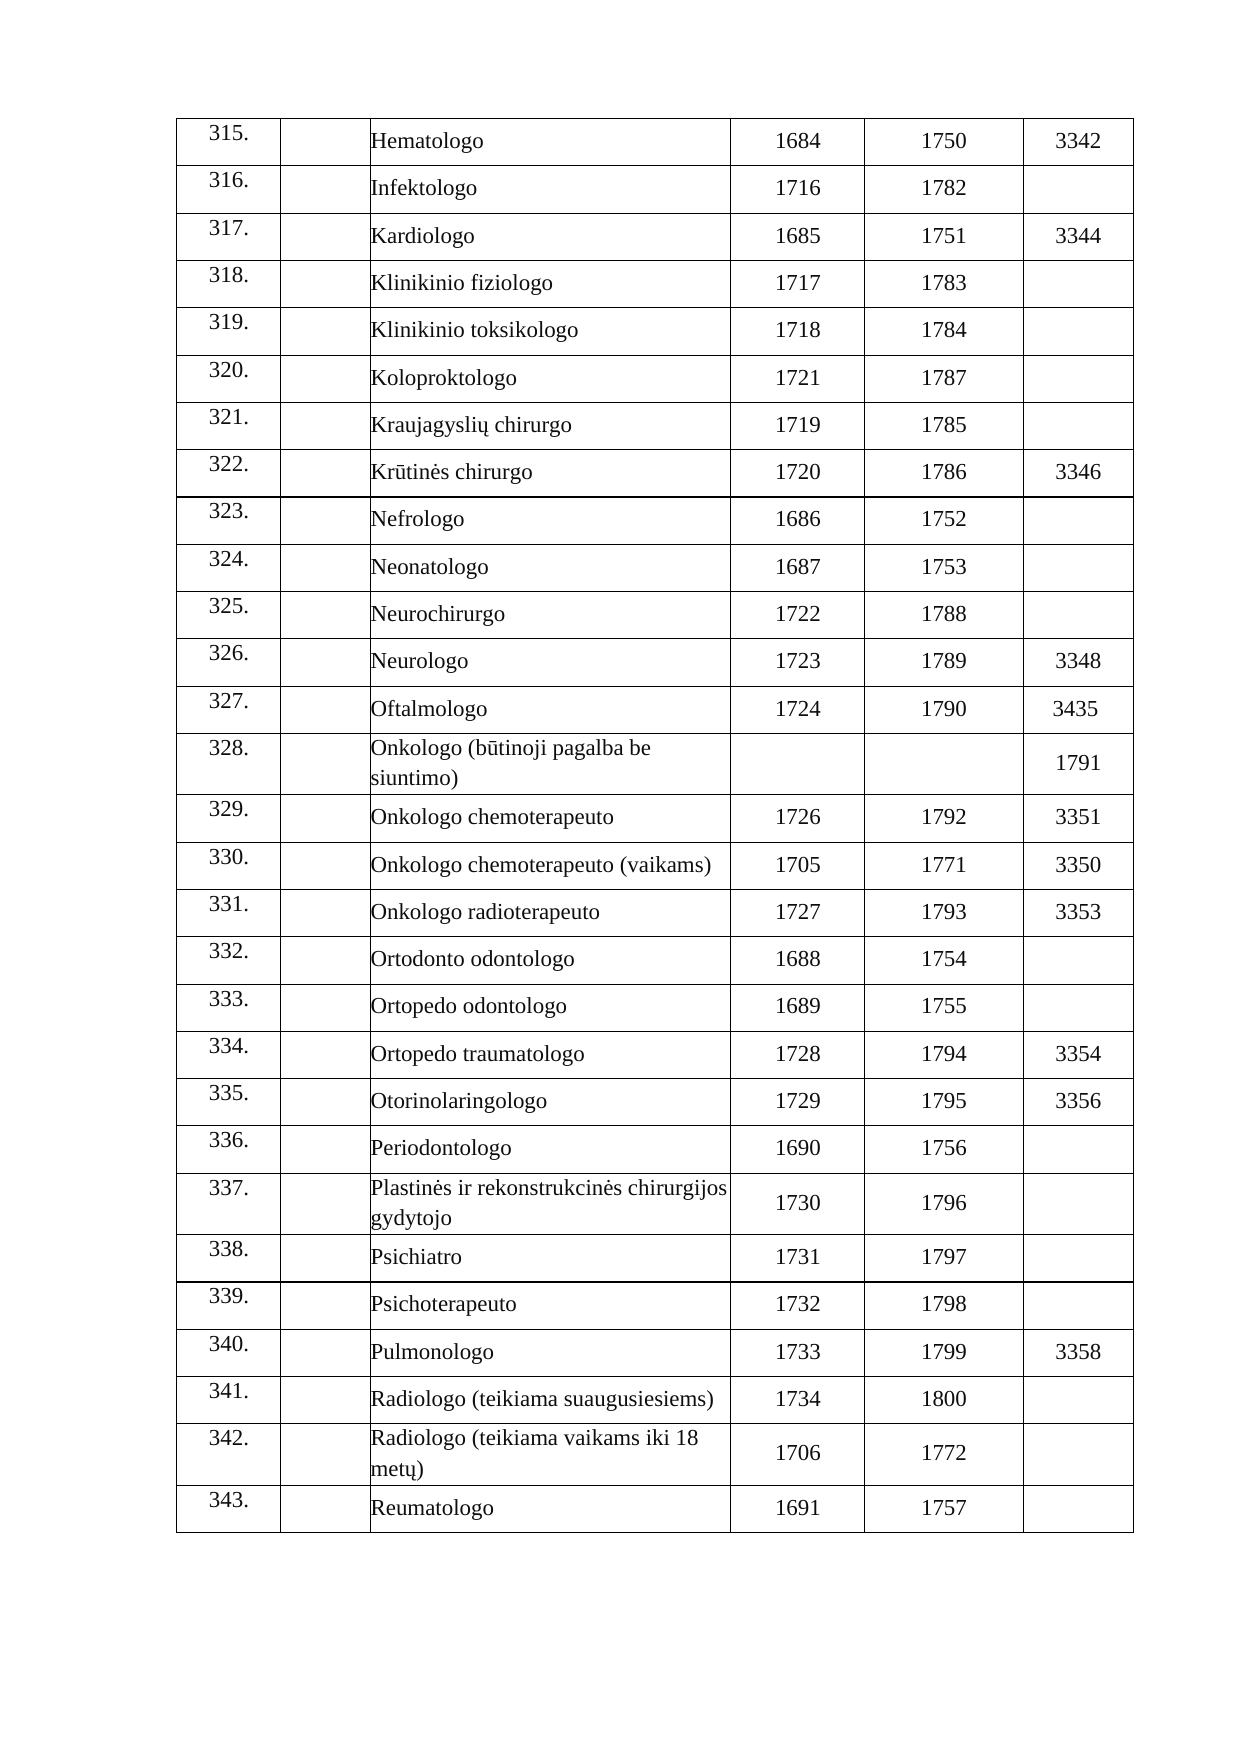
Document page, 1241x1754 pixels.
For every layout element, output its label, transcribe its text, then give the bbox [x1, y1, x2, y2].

table_cell 1684 [731, 119, 864, 165]
table_cell [1179, 496, 1240, 544]
table_cell [1024, 356, 1133, 402]
table_cell [1157, 591, 1161, 638]
table_cell [1024, 1377, 1133, 1423]
table_cell [1157, 1078, 1161, 1125]
table_cell [1134, 1173, 1152, 1234]
table_cell [1161, 638, 1178, 686]
table_cell [1179, 686, 1240, 733]
table_cell [1134, 1329, 1152, 1376]
table_cell [1161, 1031, 1178, 1078]
table_cell Reumatologo [371, 1486, 730, 1532]
table_cell [1179, 1173, 1240, 1234]
table_cell [1152, 496, 1157, 544]
table_cell [1152, 1281, 1157, 1329]
table_cell [1157, 544, 1161, 591]
table_cell 325. [177, 592, 280, 638]
table_cell [1152, 1423, 1157, 1485]
table_cell 339. [177, 1283, 280, 1329]
table_cell 331. [177, 890, 280, 936]
table_cell [1179, 1423, 1240, 1485]
table_cell [1134, 1234, 1152, 1281]
table_cell 3350 [1024, 843, 1133, 889]
table_cell [1134, 402, 1152, 449]
table_cell Infektologo [371, 166, 730, 213]
table_cell [1152, 1031, 1157, 1078]
table_cell 3356 [1024, 1079, 1133, 1125]
table_cell 1685 [731, 214, 864, 260]
table_cell Neurochirurgo [371, 592, 730, 638]
table_cell 1787 [865, 356, 1023, 402]
table_cell 322. [177, 450, 280, 496]
table_cell [1179, 1234, 1240, 1281]
table_cell 1753 [865, 545, 1023, 591]
table_cell [1134, 496, 1152, 544]
table_cell 1755 [865, 985, 1023, 1031]
table_cell [1157, 213, 1161, 260]
table_cell [1152, 1376, 1157, 1423]
table_cell 1730 [731, 1174, 864, 1234]
table_cell [1157, 1376, 1161, 1423]
table_cell [281, 937, 370, 983]
table_cell 1720 [731, 450, 864, 496]
table_cell 1771 [865, 843, 1023, 889]
table_cell [1161, 307, 1178, 354]
table_cell [1161, 794, 1178, 842]
table_cell 1783 [865, 261, 1023, 307]
table_cell [281, 545, 370, 591]
table_cell 1797 [865, 1235, 1023, 1281]
table_cell 1721 [731, 356, 864, 402]
table_cell [1134, 449, 1152, 496]
table_cell [1024, 1283, 1133, 1329]
table_cell [281, 261, 370, 307]
table_cell [1161, 1376, 1178, 1423]
table_cell [1179, 638, 1240, 686]
table_cell [281, 687, 370, 733]
table_cell [281, 1174, 370, 1234]
table_cell [281, 592, 370, 638]
table_cell [1152, 686, 1157, 733]
table_cell Onkologo (būtinoji pagalba be siuntimo) [371, 734, 730, 794]
table_cell [865, 734, 1023, 794]
table_cell [1152, 213, 1157, 260]
table_cell [1134, 842, 1152, 889]
table_cell [1152, 1173, 1157, 1234]
table_cell [281, 1486, 370, 1532]
table_cell 1750 [865, 119, 1023, 165]
table_cell Hematologo [371, 119, 730, 165]
table_cell [1161, 686, 1178, 733]
table_cell [281, 214, 370, 260]
table_cell [1179, 733, 1240, 794]
table_cell [1024, 937, 1133, 983]
table_cell [281, 1235, 370, 1281]
table_cell [1152, 1485, 1157, 1532]
table_cell 1690 [731, 1126, 864, 1173]
table_cell [1134, 1078, 1152, 1125]
table_cell Krūtinės chirurgo [371, 450, 730, 496]
table_cell [1134, 1376, 1152, 1423]
table_cell [1024, 592, 1133, 638]
table_cell [1134, 794, 1152, 842]
table_cell [1157, 260, 1161, 307]
table_cell 318. [177, 261, 280, 307]
table_cell 1751 [865, 214, 1023, 260]
table_cell 3342 [1024, 119, 1133, 165]
table_cell 1687 [731, 545, 864, 591]
table_cell [1179, 1078, 1240, 1125]
table_cell 3353 [1024, 890, 1133, 936]
table_cell [1157, 1423, 1161, 1485]
table_cell 3351 [1024, 795, 1133, 842]
table_cell [1179, 1376, 1240, 1423]
table_cell [281, 1283, 370, 1329]
table_cell 321. [177, 403, 280, 449]
table_cell 1731 [731, 1235, 864, 1281]
table_cell Ortopedo traumatologo [371, 1032, 730, 1078]
table_cell 1728 [731, 1032, 864, 1078]
table_cell [1152, 1329, 1157, 1376]
table_cell [281, 308, 370, 354]
table_cell [1161, 1423, 1178, 1485]
table_cell Kardiologo [371, 214, 730, 260]
table_cell 1691 [731, 1486, 864, 1532]
table_cell [1134, 889, 1152, 936]
table_cell [281, 1424, 370, 1485]
table_cell 3346 [1024, 450, 1133, 496]
table_cell [1179, 260, 1240, 307]
table_cell [1152, 307, 1157, 354]
table_cell 333. [177, 985, 280, 1031]
table_cell [281, 498, 370, 544]
table_cell [1152, 1078, 1157, 1125]
table_cell 319. [177, 308, 280, 354]
table_cell [1179, 1281, 1240, 1329]
table_cell 335. [177, 1079, 280, 1125]
table_cell [1157, 307, 1161, 354]
table_cell Ortodonto odontologo [371, 937, 730, 983]
table_cell 1793 [865, 890, 1023, 936]
table_cell [1161, 1485, 1178, 1532]
table_cell [1157, 936, 1161, 983]
table_cell [1179, 307, 1240, 354]
table_cell Otorinolaringologo [371, 1079, 730, 1125]
table_cell [1157, 355, 1161, 402]
table_cell Radiologo (teikiama vaikams iki 18 metų) [371, 1424, 730, 1485]
table_cell 341. [177, 1377, 280, 1423]
table_cell [1024, 1126, 1133, 1173]
table_cell [1161, 496, 1178, 544]
table_cell 1792 [865, 795, 1023, 842]
table_cell [1134, 1423, 1152, 1485]
table_cell 1726 [731, 795, 864, 842]
table_cell [1179, 1125, 1240, 1173]
table_cell 3354 [1024, 1032, 1133, 1078]
table_cell 1724 [731, 687, 864, 733]
table_cell 1795 [865, 1079, 1023, 1125]
table_cell Psichoterapeuto [371, 1283, 730, 1329]
table_cell [1024, 403, 1133, 449]
table_cell 1756 [865, 1126, 1023, 1173]
table_cell [1157, 1173, 1161, 1234]
table_cell 315. [177, 119, 280, 165]
table_cell Neonatologo [371, 545, 730, 591]
table_cell 343. [177, 1486, 280, 1532]
table_cell [1161, 889, 1178, 936]
table_cell 342. [177, 1424, 280, 1485]
table_cell 1757 [865, 1486, 1023, 1532]
table_cell 1734 [731, 1377, 864, 1423]
table_cell 1705 [731, 843, 864, 889]
table_cell Koloproktologo [371, 356, 730, 402]
table_cell [1179, 213, 1240, 260]
table_cell 1789 [865, 639, 1023, 686]
table_cell [281, 639, 370, 686]
table_cell [1157, 1234, 1161, 1281]
table_cell [1152, 118, 1157, 165]
table_cell [1157, 1031, 1161, 1078]
table_cell [1157, 842, 1161, 889]
table_cell 329. [177, 795, 280, 842]
table_cell [1161, 842, 1178, 889]
table_cell [1161, 544, 1178, 591]
table_cell [281, 119, 370, 165]
table_cell [1157, 1281, 1161, 1329]
table_cell [1152, 260, 1157, 307]
table_cell [1152, 449, 1157, 496]
table_cell [281, 166, 370, 213]
table_cell [1179, 1329, 1240, 1376]
table_cell 338. [177, 1235, 280, 1281]
table_cell Nefrologo [371, 498, 730, 544]
table_cell [1179, 118, 1240, 165]
table_cell 1772 [865, 1424, 1023, 1485]
table_cell 1723 [731, 639, 864, 686]
table_cell [1134, 355, 1152, 402]
table_cell 334. [177, 1032, 280, 1078]
table_cell [1134, 1125, 1152, 1173]
table_cell [281, 795, 370, 842]
table_cell [1152, 936, 1157, 983]
table_cell [281, 356, 370, 402]
table_cell 332. [177, 937, 280, 983]
table_cell Radiologo (teikiama suaugusiesiems) [371, 1377, 730, 1423]
table_cell 1689 [731, 985, 864, 1031]
table_cell 1727 [731, 890, 864, 936]
table_cell Neurologo [371, 639, 730, 686]
table_cell [1157, 1329, 1161, 1376]
table_cell [281, 450, 370, 496]
table_cell [281, 403, 370, 449]
table_cell [1157, 638, 1161, 686]
table_cell [1161, 449, 1178, 496]
table_cell [1161, 984, 1178, 1031]
table_cell [1152, 355, 1157, 402]
table_cell 336. [177, 1126, 280, 1173]
table_cell 328. [177, 734, 280, 794]
table_cell Oftalmologo [371, 687, 730, 733]
table_cell 1717 [731, 261, 864, 307]
table_cell 1688 [731, 937, 864, 983]
table_cell [1161, 118, 1178, 165]
table_cell [1157, 686, 1161, 733]
table_cell [1157, 449, 1161, 496]
table_cell 1798 [865, 1283, 1023, 1329]
table_cell [1152, 544, 1157, 591]
table_cell [1161, 1078, 1178, 1125]
table_cell [1024, 308, 1133, 354]
table_cell [1161, 1281, 1178, 1329]
table_cell [281, 890, 370, 936]
table_cell 1799 [865, 1330, 1023, 1376]
table_cell [1179, 842, 1240, 889]
table_cell [1161, 1173, 1178, 1234]
table_cell 3435 [1024, 687, 1133, 733]
table_cell 1722 [731, 592, 864, 638]
table_cell [1024, 1486, 1133, 1532]
table_cell [1152, 165, 1157, 213]
table_cell [1152, 591, 1157, 638]
table_cell [1024, 1174, 1133, 1234]
table_cell Kraujagyslių chirurgo [371, 403, 730, 449]
table_cell Plastinės ir rekonstrukcinės chirurgijos gydytojo [371, 1174, 730, 1234]
table_cell 340. [177, 1330, 280, 1376]
table_cell 1732 [731, 1283, 864, 1329]
table_cell [281, 1079, 370, 1125]
table_cell 1718 [731, 308, 864, 354]
table_cell [1134, 936, 1152, 983]
table_cell [1157, 402, 1161, 449]
table_cell 3348 [1024, 639, 1133, 686]
table_cell [1134, 591, 1152, 638]
table_cell [1024, 985, 1133, 1031]
table_cell 1790 [865, 687, 1023, 733]
table_cell [1179, 794, 1240, 842]
table_cell 1752 [865, 498, 1023, 544]
table_cell Onkologo chemoterapeuto (vaikams) [371, 843, 730, 889]
table_cell [1161, 165, 1178, 213]
table_cell 1686 [731, 498, 864, 544]
table_cell [1152, 733, 1157, 794]
table_cell 327. [177, 687, 280, 733]
table_cell Periodontologo [371, 1126, 730, 1173]
table_cell 3358 [1024, 1330, 1133, 1376]
table_cell [1157, 118, 1161, 165]
table_cell 1791 [1024, 734, 1133, 794]
table_cell [1179, 449, 1240, 496]
table_cell 317. [177, 214, 280, 260]
table_cell 316. [177, 166, 280, 213]
table_cell [281, 1126, 370, 1173]
table_cell [1179, 1485, 1240, 1532]
table_cell 3344 [1024, 214, 1133, 260]
table_cell 320. [177, 356, 280, 402]
table_cell [1157, 794, 1161, 842]
table_cell [1161, 591, 1178, 638]
table_cell 1729 [731, 1079, 864, 1125]
table_cell [1161, 1329, 1178, 1376]
table_cell Onkologo chemoterapeuto [371, 795, 730, 842]
table_cell [1134, 984, 1152, 1031]
table_cell [1157, 165, 1161, 213]
table_cell 326. [177, 639, 280, 686]
table_cell [1134, 1031, 1152, 1078]
table_cell [1152, 984, 1157, 1031]
table_cell [1024, 545, 1133, 591]
table_cell 324. [177, 545, 280, 591]
table_cell 1786 [865, 450, 1023, 496]
table_cell Psichiatro [371, 1235, 730, 1281]
table_cell [281, 734, 370, 794]
table_cell 323. [177, 498, 280, 544]
table_cell [1161, 1125, 1178, 1173]
table_cell 1716 [731, 166, 864, 213]
table_cell [1179, 165, 1240, 213]
table_cell [1152, 402, 1157, 449]
table_cell 337. [177, 1174, 280, 1234]
table_cell [1152, 638, 1157, 686]
table_cell [1161, 213, 1178, 260]
table_cell [1157, 1485, 1161, 1532]
table_cell 1794 [865, 1032, 1023, 1078]
table_cell [1161, 355, 1178, 402]
table_cell [1157, 733, 1161, 794]
table_cell 1788 [865, 592, 1023, 638]
table_cell [1134, 213, 1152, 260]
table_cell 1754 [865, 937, 1023, 983]
table_cell [1024, 1424, 1133, 1485]
table_cell [1024, 166, 1133, 213]
table_cell [1179, 544, 1240, 591]
table_cell [1134, 307, 1152, 354]
table_cell 1719 [731, 403, 864, 449]
table_cell 1800 [865, 1377, 1023, 1423]
table_cell [1152, 842, 1157, 889]
table_cell [1157, 889, 1161, 936]
table_cell Pulmonologo [371, 1330, 730, 1376]
table_cell [1134, 1485, 1152, 1532]
table_cell [1134, 165, 1152, 213]
table_cell [281, 1330, 370, 1376]
table_cell 330. [177, 843, 280, 889]
table_cell [1024, 261, 1133, 307]
table_cell [1134, 733, 1152, 794]
table_cell [1179, 936, 1240, 983]
table_cell [1134, 544, 1152, 591]
table_cell Klinikinio toksikologo [371, 308, 730, 354]
table_cell [1161, 733, 1178, 794]
table_cell [1134, 118, 1152, 165]
table_cell [281, 1032, 370, 1078]
table_cell [1134, 1281, 1152, 1329]
table_cell 1706 [731, 1424, 864, 1485]
table_cell [1161, 260, 1178, 307]
table_cell [281, 985, 370, 1031]
table_cell [1157, 984, 1161, 1031]
table_cell [1179, 402, 1240, 449]
table_cell [1024, 498, 1133, 544]
table_cell [1157, 496, 1161, 544]
table_cell [1161, 1234, 1178, 1281]
table_cell Onkologo radioterapeuto [371, 890, 730, 936]
table_cell [1179, 1031, 1240, 1078]
table_cell Klinikinio fiziologo [371, 261, 730, 307]
table_cell 1784 [865, 308, 1023, 354]
table_cell [1152, 1234, 1157, 1281]
table_cell [1134, 260, 1152, 307]
table_cell [1134, 638, 1152, 686]
table_cell 1796 [865, 1174, 1023, 1234]
table_cell [731, 734, 864, 794]
table_cell [1152, 889, 1157, 936]
table_cell [1179, 355, 1240, 402]
table_cell [1179, 984, 1240, 1031]
table_cell [1152, 794, 1157, 842]
table_cell [1024, 1235, 1133, 1281]
table_cell [1157, 1125, 1161, 1173]
table_cell 1785 [865, 403, 1023, 449]
table_cell [281, 1377, 370, 1423]
table_cell Ortopedo odontologo [371, 985, 730, 1031]
table_cell [281, 843, 370, 889]
table_cell [1161, 402, 1178, 449]
table_cell [1152, 1125, 1157, 1173]
table_cell [1179, 889, 1240, 936]
table_cell [1134, 686, 1152, 733]
table_cell [1179, 591, 1240, 638]
table_cell 1782 [865, 166, 1023, 213]
table_cell [1161, 936, 1178, 983]
table_cell 1733 [731, 1330, 864, 1376]
